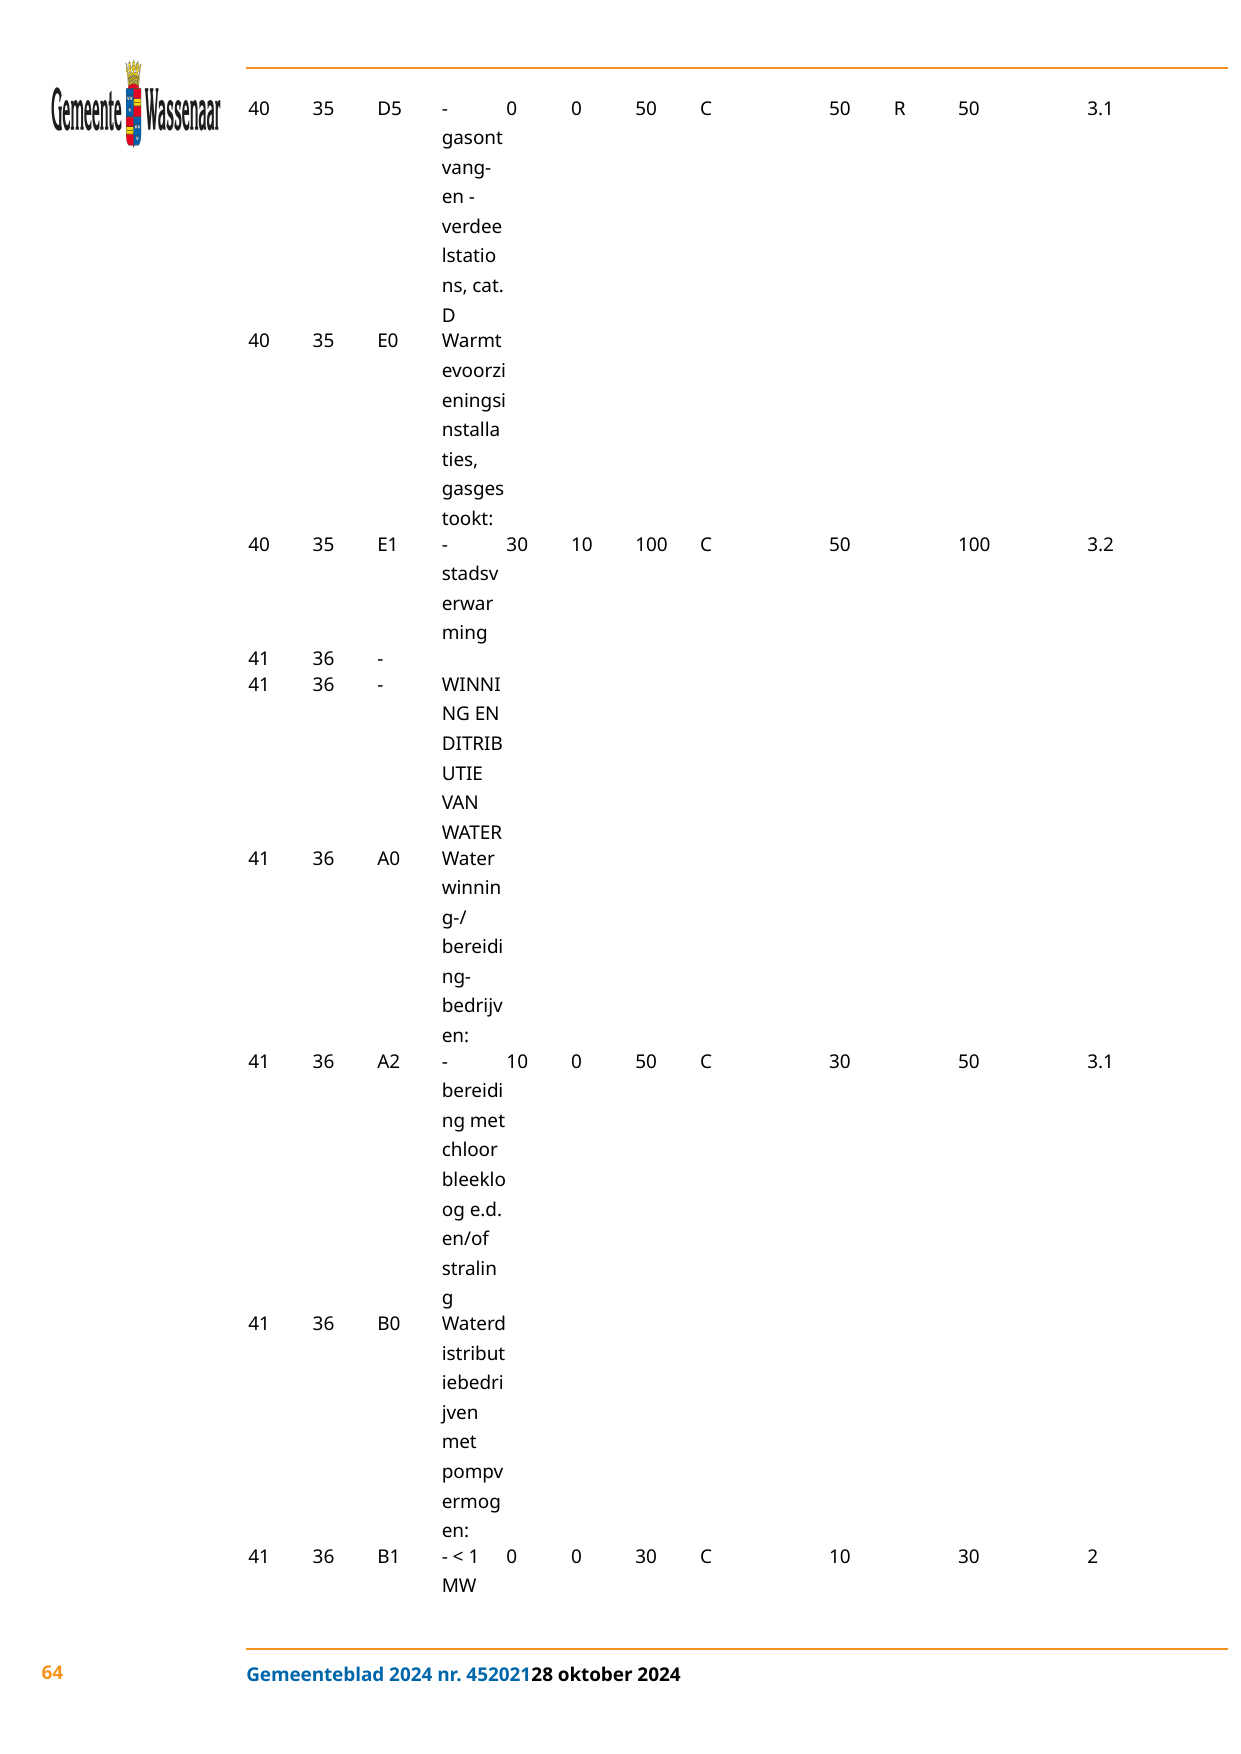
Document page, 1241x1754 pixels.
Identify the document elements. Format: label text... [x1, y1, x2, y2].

table_cell [442, 645, 506, 671]
table_cell 41 [248, 1543, 312, 1598]
table_cell 36 [313, 1310, 377, 1543]
table_cell 36 [313, 1048, 377, 1310]
table_cell [700, 1310, 764, 1543]
table_cell 40 [248, 95, 312, 328]
table_cell E1 [377, 531, 442, 645]
table_cell 40 [248, 531, 312, 645]
table_cell [1023, 531, 1087, 645]
table_cell 41 [248, 1310, 312, 1543]
table_cell E0 [377, 328, 442, 531]
table_cell [1023, 1310, 1087, 1543]
table_cell [764, 1310, 829, 1543]
table_cell C [700, 95, 764, 328]
table_cell - [377, 645, 442, 671]
table_cell 0 [571, 95, 635, 328]
table_cell [506, 845, 571, 1048]
table_cell 36 [313, 845, 377, 1048]
table_cell D5 [377, 95, 442, 328]
table_cell [829, 671, 893, 845]
table_cell 10 [571, 531, 635, 645]
table_cell [506, 645, 571, 671]
table_cell [764, 328, 829, 531]
table_cell [571, 328, 635, 531]
table_cell 50 [958, 1048, 1022, 1310]
table_cell 35 [313, 531, 377, 645]
table_cell Waterwinning-/ bereiding- bedrijven: [442, 845, 506, 1048]
table_cell [1087, 845, 1152, 1048]
table_cell 50 [635, 1048, 700, 1310]
table_cell [829, 328, 893, 531]
table_cell [635, 328, 700, 531]
table_cell [506, 328, 571, 531]
table_cell C [700, 531, 764, 645]
table_cell [700, 671, 764, 845]
table_cell [958, 328, 1022, 531]
table_cell [958, 645, 1022, 671]
table_cell [894, 1543, 958, 1598]
table_cell 41 [248, 1048, 312, 1310]
table_cell - gasontvang- en -verdeelstations, cat. D [442, 95, 506, 328]
table_cell WINNING EN DITRIBUTIE VAN WATER [442, 671, 506, 845]
table_cell 10 [829, 1543, 893, 1598]
table_cell 0 [506, 95, 571, 328]
table_cell [1023, 328, 1087, 531]
table_cell - < 1 MW [442, 1543, 506, 1598]
table_cell 50 [829, 95, 893, 328]
table_cell B1 [377, 1543, 442, 1598]
table_cell [764, 531, 829, 645]
table_cell [894, 328, 958, 531]
table_cell 100 [635, 531, 700, 645]
table_cell [764, 645, 829, 671]
table_cell C [700, 1048, 764, 1310]
table_cell 10 [506, 1048, 571, 1310]
table_cell [1087, 671, 1152, 845]
table_cell 41 [248, 645, 312, 671]
table_cell [829, 645, 893, 671]
table_cell [1087, 328, 1152, 531]
table_cell 40 [248, 328, 312, 531]
table_cell [894, 531, 958, 645]
table_cell 100 [958, 531, 1022, 645]
table_cell [571, 671, 635, 845]
table_cell [764, 1048, 829, 1310]
table_cell [1087, 645, 1152, 671]
table_cell 30 [506, 531, 571, 645]
table_cell [894, 671, 958, 845]
table_cell Waterdistributiebedrijven met pompvermogen: [442, 1310, 506, 1543]
table_cell 35 [313, 95, 377, 328]
table_cell [958, 671, 1022, 845]
table_cell [1023, 671, 1087, 845]
table_cell 36 [313, 671, 377, 845]
table_cell [958, 1310, 1022, 1543]
picture [41, 47, 231, 172]
table_cell 36 [313, 1543, 377, 1598]
table_cell 35 [313, 328, 377, 531]
table_cell 41 [248, 671, 312, 845]
table_cell 3.1 [1087, 95, 1152, 328]
table_cell [1023, 1543, 1087, 1598]
table_cell [571, 1310, 635, 1543]
table_cell [894, 845, 958, 1048]
table_cell B0 [377, 1310, 442, 1543]
table_cell [829, 845, 893, 1048]
table_cell [700, 328, 764, 531]
table_cell - bereiding met chloorbleekloog e.d. en/of straling [442, 1048, 506, 1310]
table_cell C [700, 1543, 764, 1598]
table_cell [635, 645, 700, 671]
table_cell [1023, 845, 1087, 1048]
table_cell [1023, 645, 1087, 671]
table_cell 0 [571, 1543, 635, 1598]
table_cell 50 [829, 531, 893, 645]
table_cell 30 [635, 1543, 700, 1598]
table_cell Warmtevoorzieningsinstallaties, gasgestookt: [442, 328, 506, 531]
table_cell 0 [571, 1048, 635, 1310]
table_cell 0 [506, 1543, 571, 1598]
table_cell [700, 845, 764, 1048]
table_cell [506, 671, 571, 845]
table_cell [700, 645, 764, 671]
table_cell [958, 845, 1022, 1048]
table_cell [635, 1310, 700, 1543]
table_cell [1023, 1048, 1087, 1310]
table_cell [764, 671, 829, 845]
table_cell [1023, 95, 1087, 328]
table_cell [1087, 1310, 1152, 1543]
table_cell A2 [377, 1048, 442, 1310]
table_cell [764, 95, 829, 328]
table_cell 30 [958, 1543, 1022, 1598]
table_cell - stadsverwarming [442, 531, 506, 645]
table_cell [764, 1543, 829, 1598]
table_cell [894, 645, 958, 671]
table_cell [635, 671, 700, 845]
table_cell [635, 845, 700, 1048]
table_cell - [377, 671, 442, 845]
table_cell A0 [377, 845, 442, 1048]
table_cell [571, 645, 635, 671]
table_cell [571, 845, 635, 1048]
table_cell 30 [829, 1048, 893, 1310]
table_cell R [894, 95, 958, 328]
table_cell 41 [248, 845, 312, 1048]
table_cell 36 [313, 645, 377, 671]
table_cell 50 [635, 95, 700, 328]
table_cell [829, 1310, 893, 1543]
table_cell [894, 1310, 958, 1543]
table_cell 3.2 [1087, 531, 1152, 645]
table_cell [764, 845, 829, 1048]
table_cell 50 [958, 95, 1022, 328]
table_cell 3.1 [1087, 1048, 1152, 1310]
table_cell [506, 1310, 571, 1543]
table_cell 2 [1087, 1543, 1152, 1598]
table_cell [894, 1048, 958, 1310]
